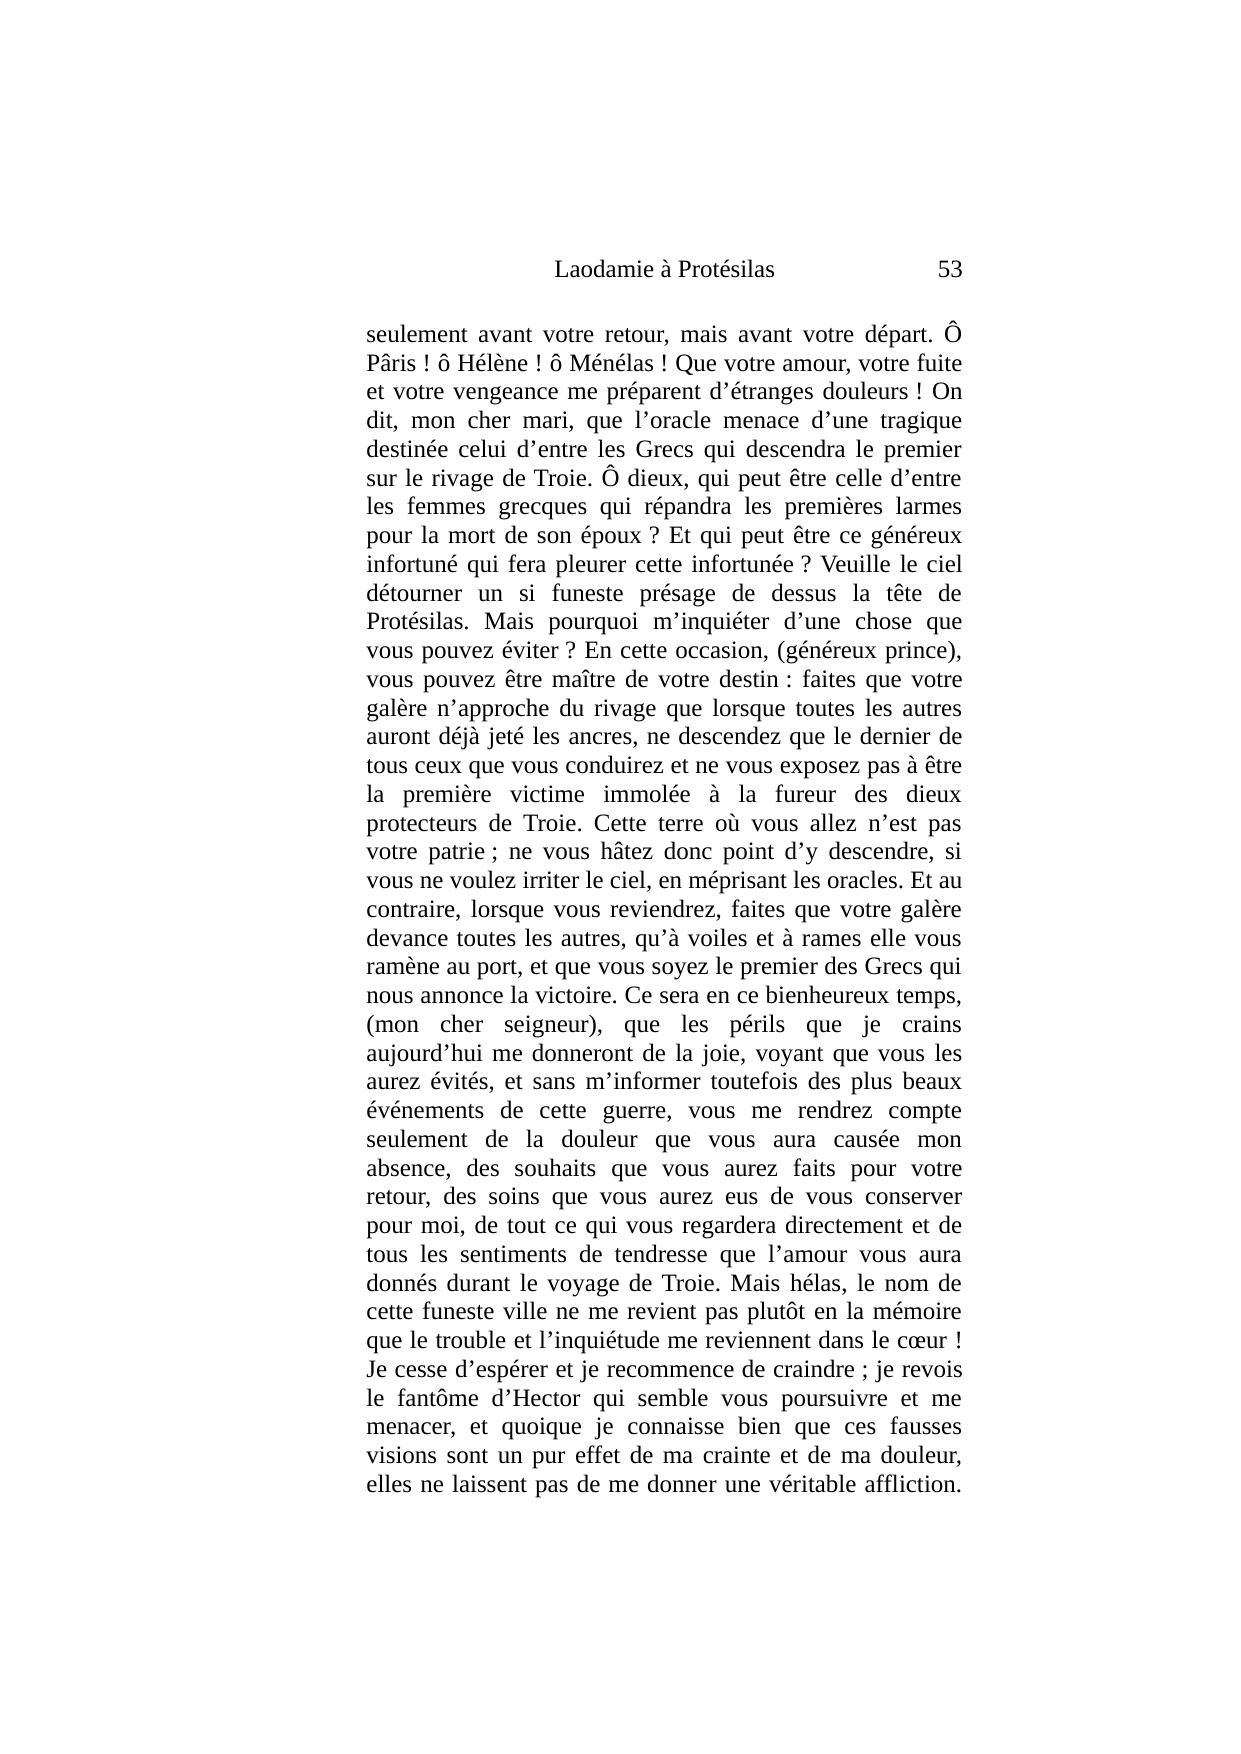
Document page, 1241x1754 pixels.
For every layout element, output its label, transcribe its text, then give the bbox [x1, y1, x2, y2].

text seulement avant votre retour, mais avant votre départ. Ô Pâris ! ô Hélène ! ô Ménélas ! Que votre amour, votre fuite et votre vengeance me préparent d’étranges douleurs ! On dit, mon cher mari, que l’oracle menace d’une tragique destinée celui d’entre les Grecs qui descendra le premier sur le rivage de Troie. Ô dieux, qui peut être celle d’entre les femmes grecques qui répandra les premières larmes pour la mort de son époux ? Et qui peut être ce généreux infortuné qui fera pleurer cette infortunée ? Veuille le ciel détourner un si funeste présage de dessus la tête de Protésilas. Mais pourquoi m’inquiéter d’une chose que vous pouvez éviter ? En cette occasion, (généreux prince), vous pouvez être maître de votre destin : faites que votre galère n’approche du rivage que lorsque toutes les autres auront déjà jeté les ancres, ne descendez que le dernier de tous ceux que vous conduirez et ne vous exposez pas à être la première victime immolée à la fureur des dieux protecteurs de Troie. Cette terre où vous allez n’est pas votre patrie ; ne vous hâtez donc point d’y descendre, si vous ne voulez irriter le ciel, en méprisant les oracles. Et au contraire, lorsque vous reviendrez, faites que votre galère devance toutes les autres, qu’à voiles et à rames elle vous ramène au port, et que vous soyez le premier des Grecs qui nous annonce la victoire. Ce sera en ce bienheureux temps, (mon cher seigneur), que les périls que je crains aujourd’hui me donneront de la joie, voyant que vous les aurez évités, et sans m’informer toutefois des plus beaux événements de cette guerre, vous me rendrez compte seulement de la douleur que vous aura causée mon absence, des souhaits que vous aurez faits pour votre retour, des soins que vous aurez eus de vous conserver pour moi, de tout ce qui vous regardera directement et de tous les sentiments de tendresse que l’amour vous aura donnés durant le voyage de Troie. Mais hélas, le nom de cette funeste ville ne me revient pas plutôt en la mémoire que le trouble et l’inquiétude me reviennent dans le cœur ! Je cesse d’espérer et je recommence de craindre ; je revois le fantôme d’Hector qui semble vous poursuivre et me menacer, et quoique je connaisse bien que ces fausses visions sont un pur effet de ma crainte et de ma douleur, elles ne laissent pas de me donner une véritable affliction. [366, 319, 963, 1498]
